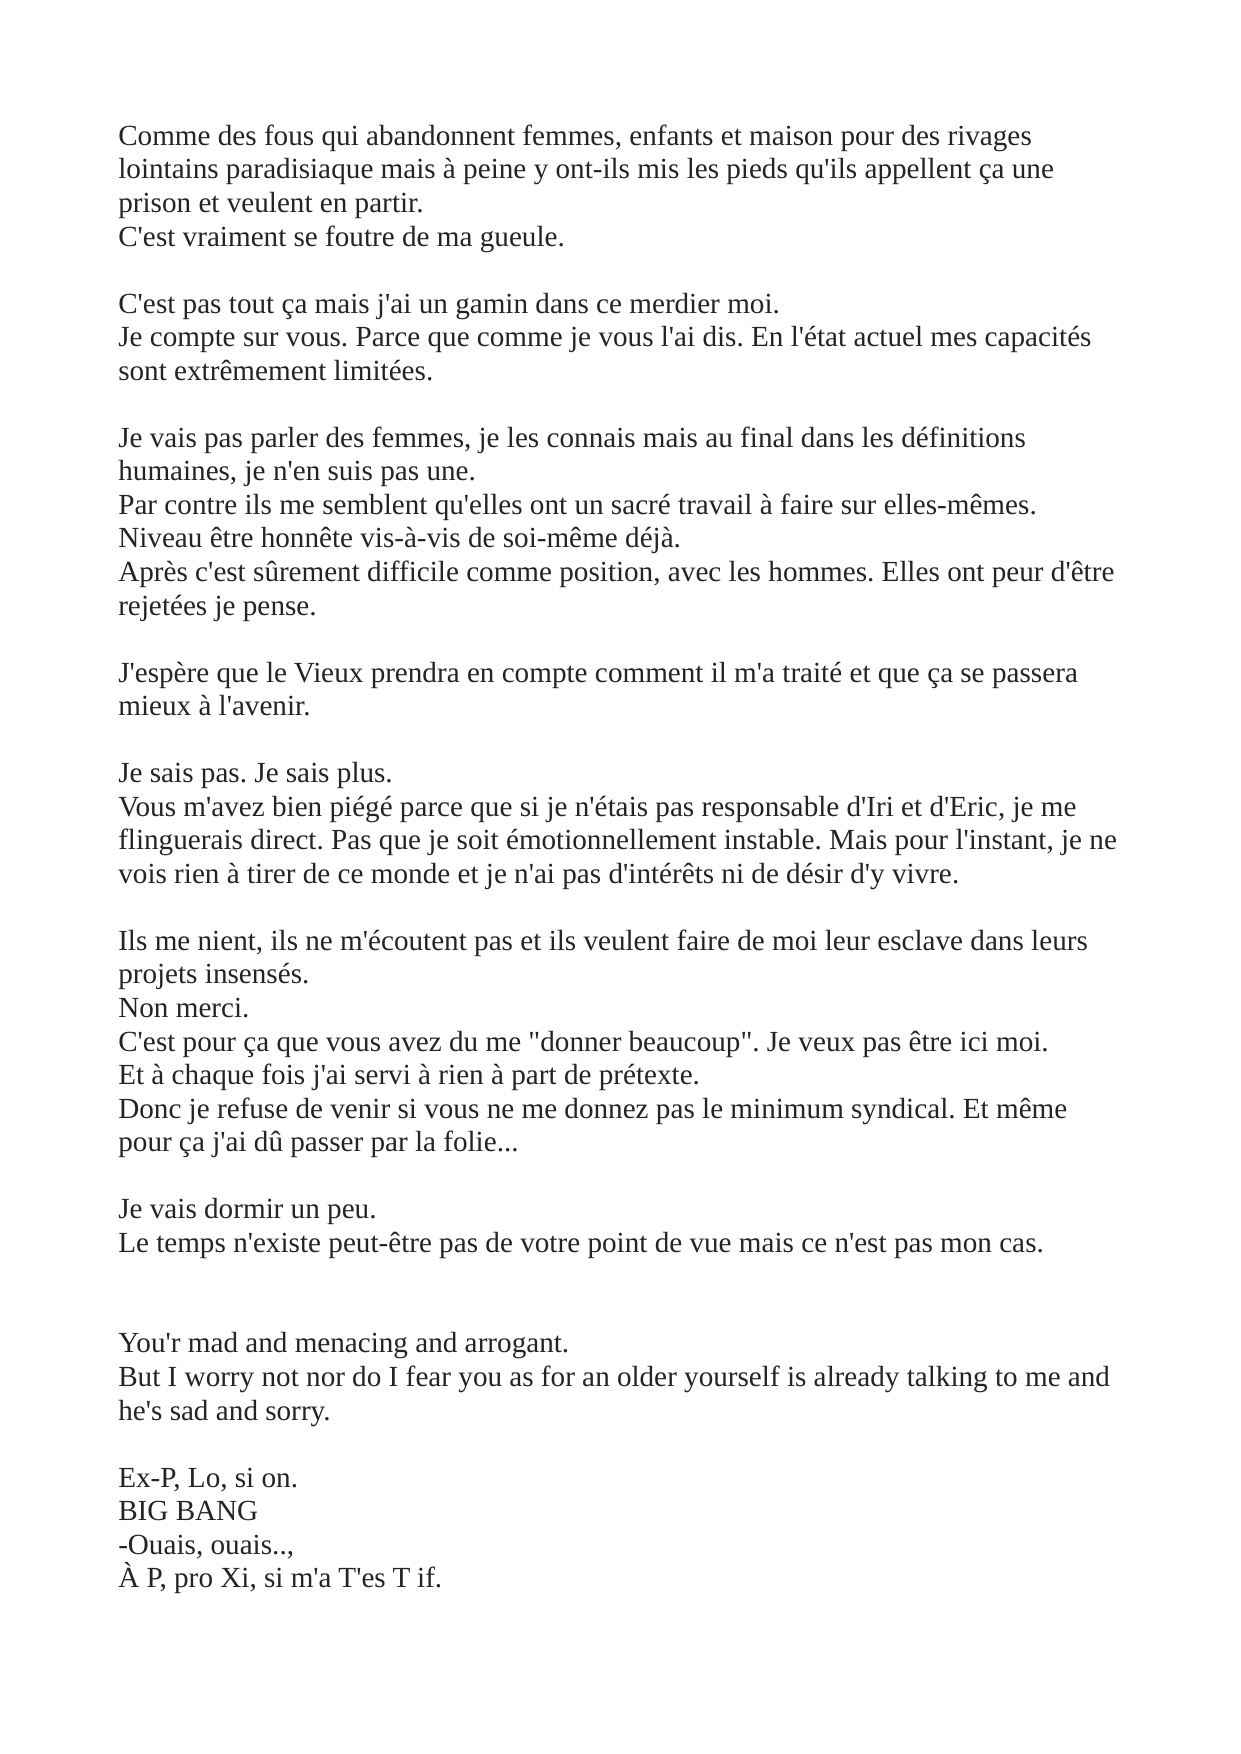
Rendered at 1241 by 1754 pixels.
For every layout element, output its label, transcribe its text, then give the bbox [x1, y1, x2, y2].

text But I worry not nor do I fear you as for an older yourself is already talking to me and he's sad and sorry. [118, 1359, 1122, 1426]
text Après c'est sûrement difficile comme position, avec les hommes. Elles ont peur d'être rejetées je pense. [118, 554, 1122, 621]
text Donc je refuse de venir si vous ne me donnez pas le minimum syndical. Et même pour ça j'ai dû passer par la folie... [118, 1091, 1122, 1158]
text Vous m'avez bien piégé parce que si je n'étais pas responsable d'Iri et d'Eric, je me flinguerais direct. Pas que je soit émotionnellement instable. Mais pour l'instant, je ne vois rien à tirer de ce monde et je n'ai pas d'intérêts ni de désir d'y vivre. [118, 789, 1122, 889]
text Et à chaque fois j'ai servi à rien à part de prétexte. [118, 1057, 1122, 1091]
text C'est vraiment se foutre de ma gueule. [118, 219, 1122, 252]
text Comme des fous qui abandonnent femmes, enfants et maison pour des rivages lointains paradisiaque mais à peine y ont-ils mis les pieds qu'ils appellent ça une prison et veulent en partir. [118, 118, 1122, 219]
text Le temps n'existe peut-être pas de votre point de vue mais ce n'est pas mon cas. [118, 1225, 1122, 1258]
text Je sais pas. Je sais plus. [118, 755, 1122, 789]
text Par contre ils me semblent qu'elles ont un sacré travail à faire sur elles-mêmes. Niveau être honnête vis-à-vis de soi-même déjà. [118, 487, 1122, 554]
text Je vais dormir un peu. [118, 1191, 1122, 1225]
text Je compte sur vous. Parce que comme je vous l'ai dis. En l'état actuel mes capacités sont extrêmement limitées. [118, 319, 1122, 386]
text Non merci. [118, 990, 1122, 1024]
text Ils me nient, ils ne m'écoutent pas et ils veulent faire de moi leur esclave dans leurs projets insensés. [118, 923, 1122, 990]
text C'est pas tout ça mais j'ai un gamin dans ce merdier moi. [118, 286, 1122, 319]
text J'espère que le Vieux prendra en compte comment il m'a traité et que ça se passera mieux à l'avenir. [118, 655, 1122, 722]
text BIG BANG [118, 1493, 1122, 1527]
text À P, pro Xi, si m'a T'es T if. [118, 1560, 1122, 1594]
text C'est pour ça que vous avez du me "donner beaucoup". Je veux pas être ici moi. [118, 1024, 1122, 1057]
text You'r mad and menacing and arrogant. [118, 1326, 1122, 1359]
text Ex-P, Lo, si on. [118, 1460, 1122, 1493]
text -Ouais, ouais.., [118, 1527, 1122, 1560]
text Je vais pas parler des femmes, je les connais mais au final dans les définitions humaines, je n'en suis pas une. [118, 420, 1122, 487]
